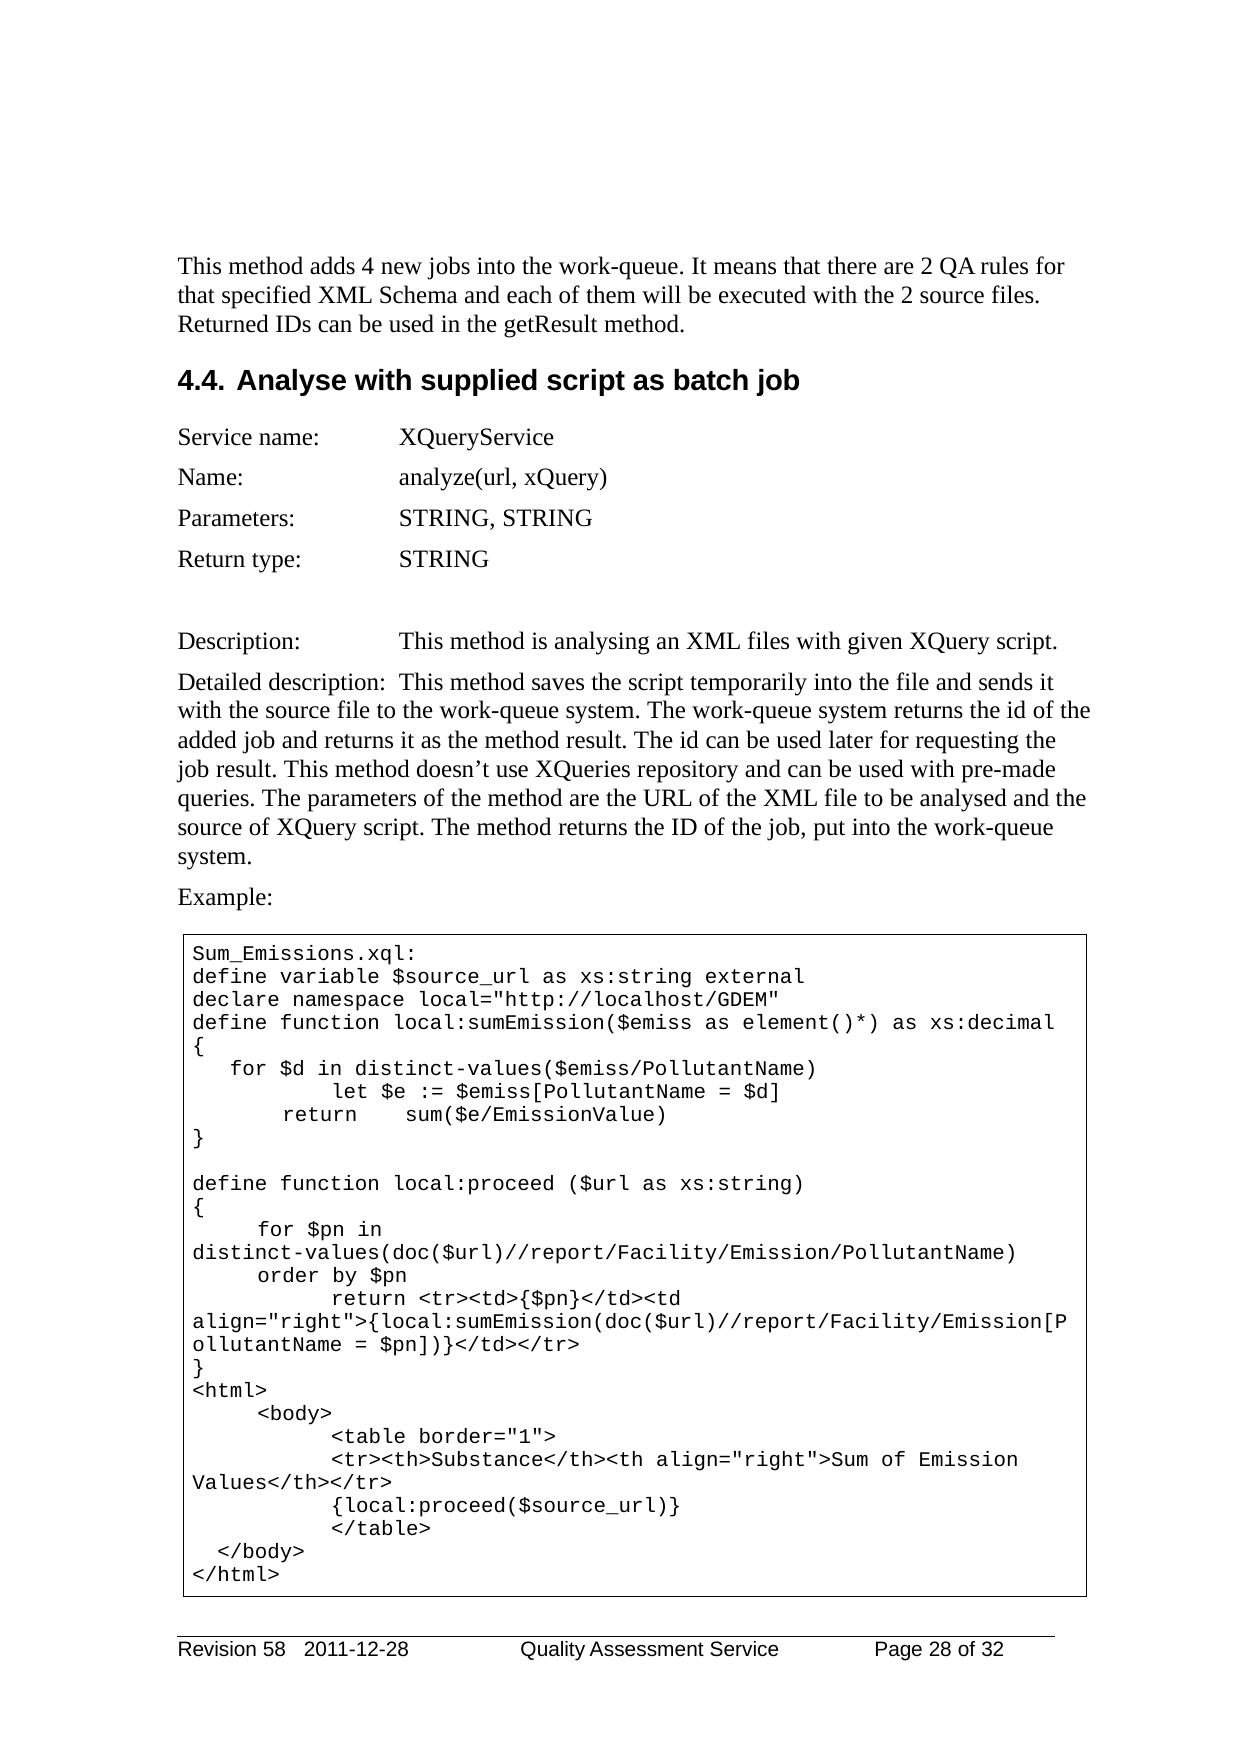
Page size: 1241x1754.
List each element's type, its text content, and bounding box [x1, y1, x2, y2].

text Return type: STRING [177, 544, 1092, 573]
text Example: [177, 882, 1092, 911]
text Service name: XQueryService [177, 421, 1092, 450]
subtitle Analyse with supplied script as batch job [177, 363, 1092, 397]
text Sum_Emissions.xql: define variable $source_url as xs:string external declare namespace local="http://localhost/GDEM" define function local:sumEmission($emiss as element()*) as xs:decimal { for $d in distinct-values($emiss/PollutantName) let $e := $emiss[PollutantName = $d] return sum($e/EmissionValue) } define function local:proceed ($url as xs:string) { for $pn in distinct-values(doc($url)//report/Facility/Emission/PollutantName) order by $pn return <tr><td>{$pn}</td><td align="right">{local:sumEmission(doc($url)//report/Facility/Emission[PollutantName = $pn])}</td></tr> } <html> <body> <table border="1"> <tr><th>Substance</th><th align="right">Sum of Emission Values</th></tr> {local:proceed($source_url)} </table> </body> </html> [184, 935, 1086, 1596]
text This method adds 4 new jobs into the work-queue. It means that there are 2 QA rules for that specified XML Schema and each of them will be executed with the 2 source files. Returned IDs can be used in the getResult method. [177, 251, 1092, 338]
text Name: analyze(url, xQuery) [177, 462, 1092, 491]
text Detailed description: This method saves the script temporarily into the file and sends it with the source file to the work-queue system. The work-queue system returns the id of the added job and returns it as the method result. The id can be used later for requesting the job result. This method doesn’t use XQueries repository and can be used with pre-made queries. The parameters of the method are the URL of the XML file to be analysed and the source of XQuery script. The method returns the ID of the job, put into the work-queue system. [177, 666, 1092, 870]
text Description: This method is analysing an XML files with given XQuery script. [177, 626, 1092, 654]
text Parameters: STRING, STRING [177, 503, 1092, 532]
